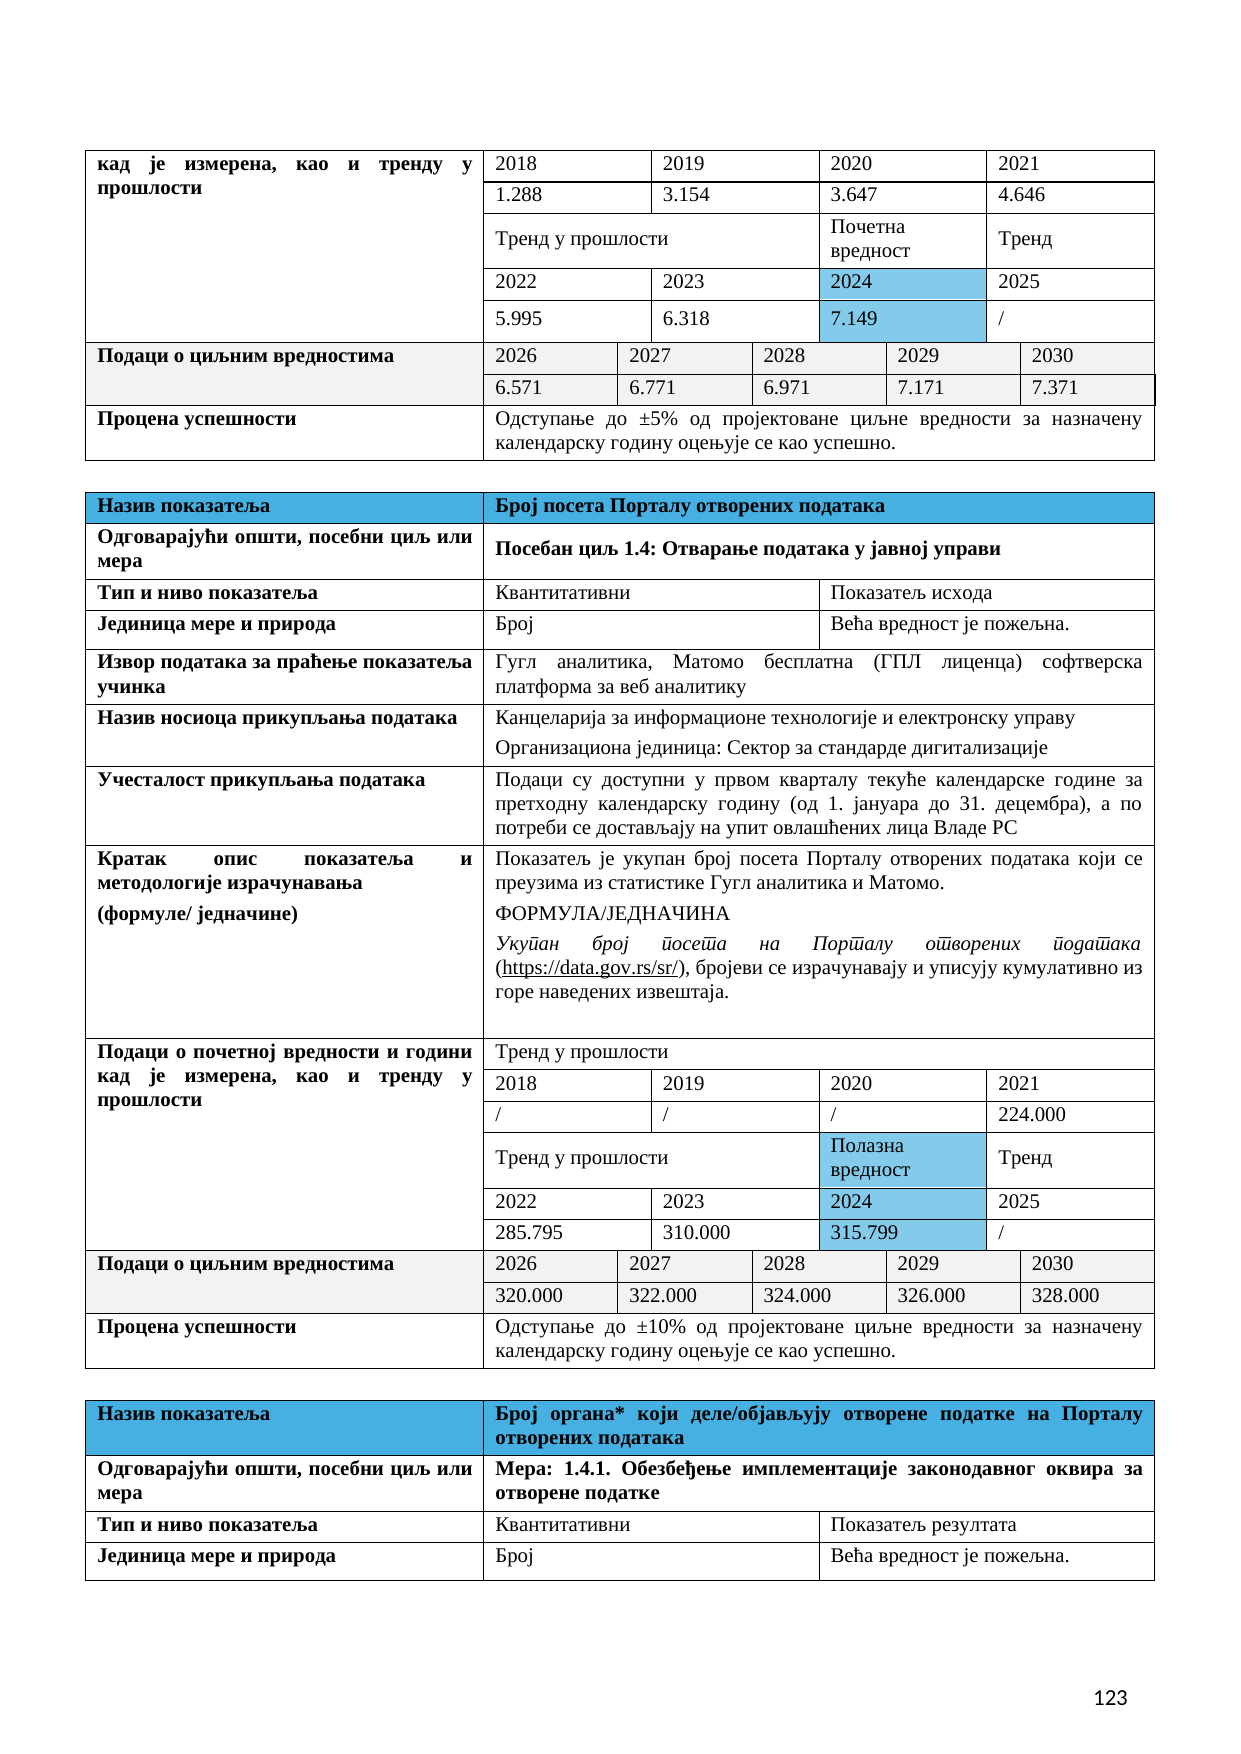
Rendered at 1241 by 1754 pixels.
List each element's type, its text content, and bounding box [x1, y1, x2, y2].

table_cell 326.000 [887, 1283, 1020, 1313]
table_cell 2026 [484, 1251, 617, 1282]
table_cell Тип и ниво показатеља [86, 580, 483, 610]
table_cell 2025 [987, 1189, 1154, 1219]
table_cell 3.647 [820, 183, 986, 213]
table_cell 2027 [618, 343, 752, 374]
table_cell 2022 [484, 1189, 651, 1219]
table_cell Одговарајући општи, посебни циљ или мера [86, 524, 483, 578]
table_cell 1.288 [484, 183, 651, 213]
table_cell Већа вредност је пожељна. [820, 611, 1154, 648]
table_cell Подаци о почетној вредности и години кад је измерена, као и тренду у прошлости [86, 1039, 483, 1250]
table_cell 2018 [484, 151, 651, 181]
table_cell 2024 [820, 269, 986, 299]
table_cell Квантитативни [484, 1512, 819, 1542]
table_header Број органа* који деле/објављују отворене податке на Порталу отворених података [484, 1401, 1154, 1455]
table_cell / [652, 1102, 819, 1132]
table_cell Подаци о циљним вредностима [86, 1251, 483, 1313]
table_cell 315.799 [820, 1220, 986, 1250]
table_cell Показатељ исхода [820, 580, 1154, 610]
table_cell Процена успешности [86, 1314, 483, 1368]
table_cell 2030 [1021, 1251, 1154, 1282]
table_cell 328.000 [1021, 1283, 1154, 1313]
table_cell 2019 [652, 151, 819, 181]
table_cell / [987, 1220, 1154, 1250]
table_cell 6.318 [652, 301, 819, 342]
table_cell Тренд [987, 214, 1154, 268]
table_cell Мера: 1.4.1. Обезбеђење имплементације законодавног оквира за отворене податке [484, 1456, 1154, 1511]
table_cell 2027 [618, 1251, 752, 1282]
table_cell Показатељ је укупан број посета Порталу отворених података који се преузима из статистике Гугл аналитика и Матомо. ФОРМУЛА/ЈЕДНАЧИНА Укупан број посета на Порталу отворених података (https://data.gov.rs/sr/), бројеви се израчунавају и уписују кумулативно из горе наведених извештаја. [484, 846, 1154, 1038]
table_cell 2023 [652, 269, 819, 299]
table_cell 5.995 [484, 301, 651, 342]
table_cell 6.971 [753, 375, 886, 405]
table_cell 6.571 [484, 375, 617, 405]
table_cell Тренд у прошлости [484, 1133, 819, 1187]
table_cell 285.795 [484, 1220, 651, 1250]
table_cell Подаци су доступни у првом кварталу текуће календарске године за претходну календарску годину (од 1. јануара до 31. децембра), а по потреби се достављају на упит овлашћених лица Владе РС [484, 767, 1154, 845]
table_cell / [987, 301, 1154, 342]
table_cell / [820, 1102, 986, 1132]
table_cell 2024 [820, 1189, 986, 1219]
table_header Назив показатеља [86, 493, 483, 523]
table_cell Одступање до ±10% од пројектоване циљне вредности за назначену календарску годину оцењује се као успешно. [484, 1314, 1154, 1368]
table_cell 2029 [887, 343, 1020, 374]
table_cell 224.000 [987, 1102, 1154, 1132]
table_cell 2019 [652, 1070, 819, 1101]
table_cell 310.000 [652, 1220, 819, 1250]
table_cell Гугл аналитика, Матомо бесплатна (ГПЛ лиценца) софтверска платформа за веб аналитику [484, 650, 1154, 704]
table_cell кад је измерена, као и тренду у прошлости [86, 151, 483, 342]
table_cell 322.000 [618, 1283, 752, 1313]
table_cell 2020 [820, 1070, 986, 1101]
table_cell 6.771 [618, 375, 752, 405]
table_cell 2020 [820, 151, 986, 181]
table_cell 7.149 [820, 301, 986, 342]
table_cell Назив носиоца прикупљања података [86, 705, 483, 766]
table_cell 2028 [753, 1251, 886, 1282]
table_cell Полазна вредност [820, 1133, 986, 1187]
table_cell Учесталост прикупљања података [86, 767, 483, 845]
table_cell 320.000 [484, 1283, 617, 1313]
table_cell Тренд у прошлости [484, 1039, 1154, 1069]
table_cell 2026 [484, 343, 617, 374]
table_cell Извор података за праћење показатеља учинка [86, 650, 483, 704]
table_cell Канцеларија за информационе технологије и електронску управу Организациона јединица: Сектор за стандарде дигитализације [484, 705, 1154, 766]
table_cell 2029 [887, 1251, 1020, 1282]
table_cell Почетна вредност [820, 214, 986, 268]
table_cell 3.154 [652, 183, 819, 213]
table_cell 2018 [484, 1070, 651, 1101]
table_cell 2022 [484, 269, 651, 299]
table_cell Тип и ниво показатеља [86, 1512, 483, 1542]
table_header Број посета Порталу отворених података [484, 493, 1154, 523]
table_cell 7.171 [887, 375, 1020, 405]
table_cell 324.000 [753, 1283, 886, 1313]
table_cell Већа вредност је пожељна. [820, 1543, 1154, 1580]
table_cell 2030 [1021, 343, 1154, 374]
table_cell 2025 [987, 269, 1154, 299]
table_cell Посебан циљ 1.4: Отварање података у јавној управи [484, 524, 1154, 578]
table_cell 2023 [652, 1189, 819, 1219]
table_cell 2028 [753, 343, 886, 374]
table_cell Јединица мере и природа [86, 611, 483, 648]
table_cell Тренд [987, 1133, 1154, 1187]
table_cell / [484, 1102, 651, 1132]
table_cell Број [484, 611, 819, 648]
table_cell Одступање до ±5% од пројектоване циљне вредности за назначену календарску годину оцењује се као успешно. [484, 406, 1154, 460]
table_cell Показатељ резултата [820, 1512, 1154, 1542]
table_cell 4.646 [987, 183, 1154, 213]
table_cell Јединица мере и природа [86, 1543, 483, 1580]
table_cell 7.371 [1021, 375, 1154, 405]
table_header Назив показатеља [86, 1401, 483, 1455]
table_cell Процена успешности [86, 406, 483, 460]
table_cell Тренд у прошлости [484, 214, 819, 268]
table_cell Квантитативни [484, 580, 819, 610]
table_cell 2021 [987, 1070, 1154, 1101]
table_cell Кратак опис показатеља и методологије израчунавања (формуле/ једначине) [86, 846, 483, 1038]
table_cell 2021 [987, 151, 1154, 181]
table_cell Број [484, 1543, 819, 1580]
table_cell Одговарајући општи, посебни циљ или мера [86, 1456, 483, 1511]
table_cell Подаци о циљним вредностима [86, 343, 483, 405]
